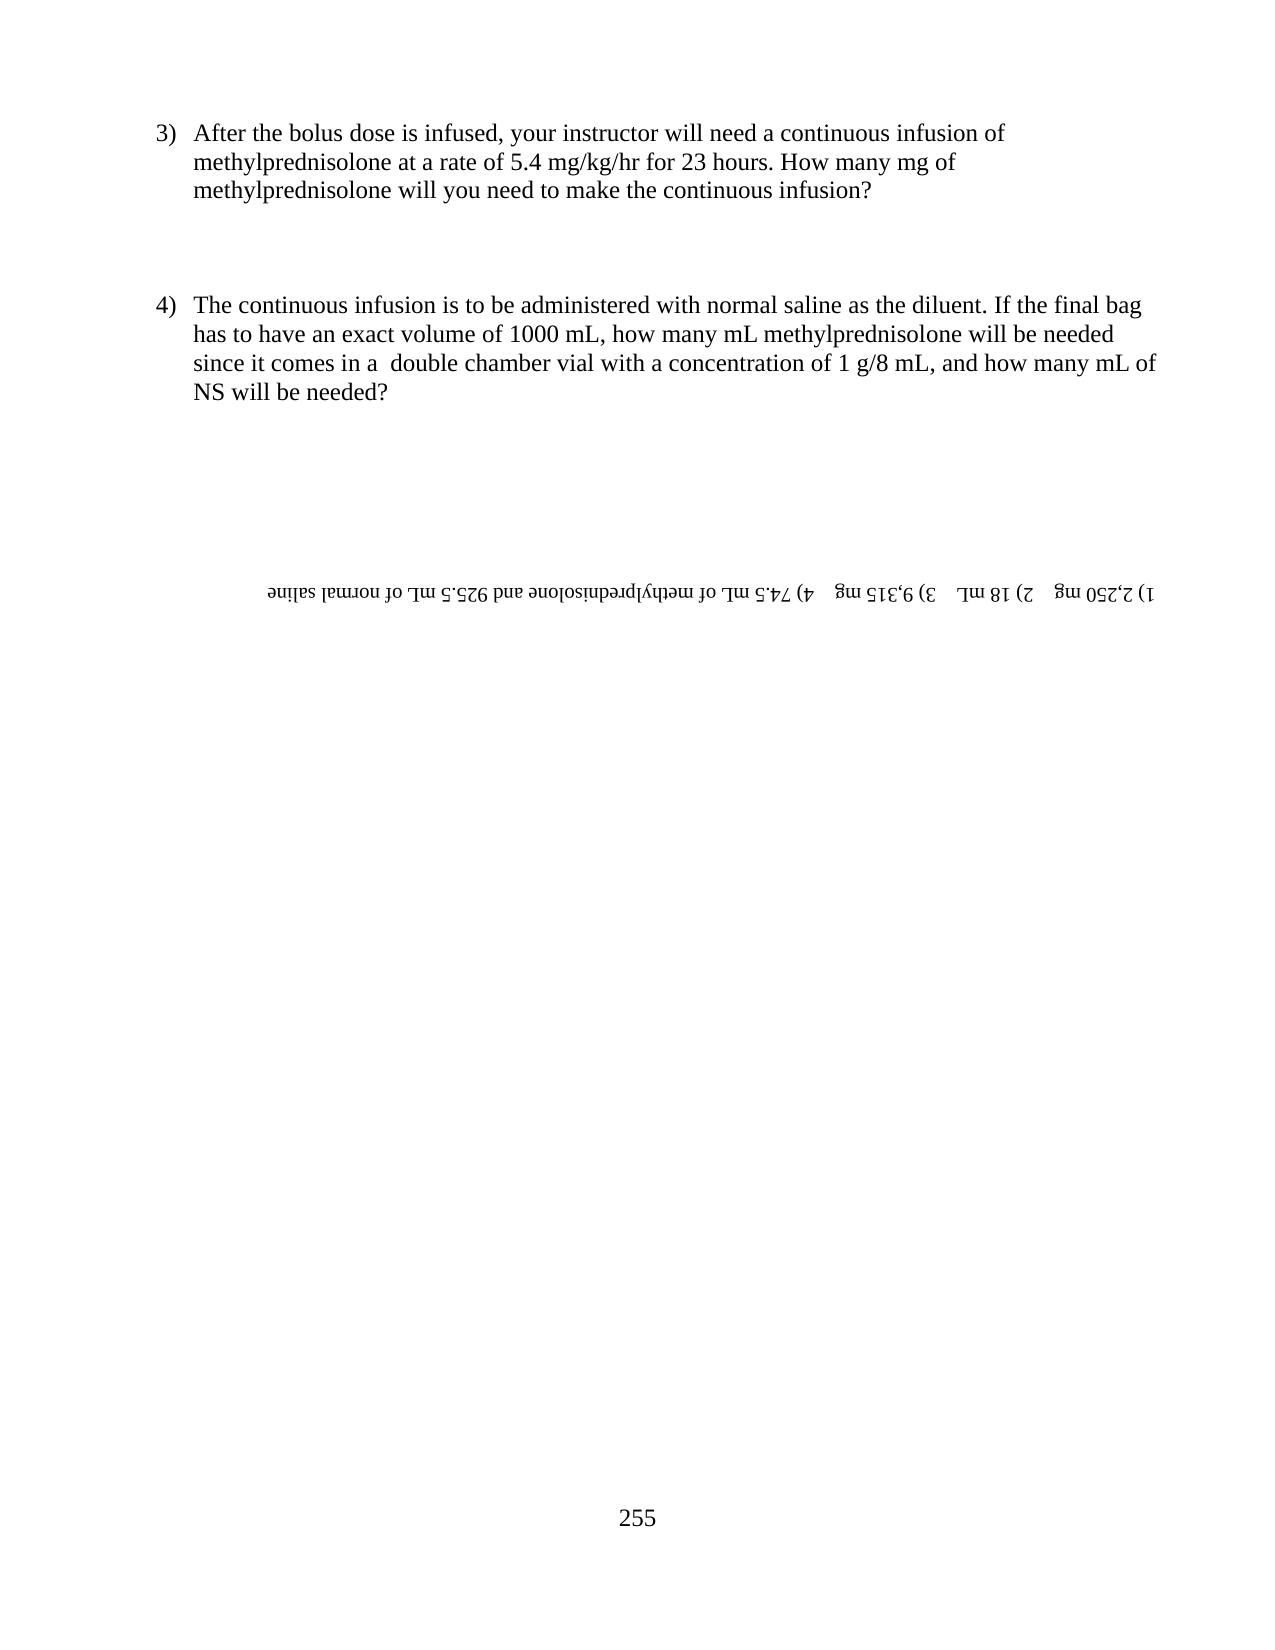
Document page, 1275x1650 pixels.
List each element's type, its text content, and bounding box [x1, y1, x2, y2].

list The continuous infusion is to be administered with normal saline as the diluent. If the final bag has to have an exact volume of 1000 mL, how many mL methylprednisolone will be needed since it comes in a double chamber vial with a concentration of 1 g/8 mL, and how many mL of NS will be needed? [156, 291, 1157, 406]
list After the bolus dose is infused, your instructor will need a continuous infusion of methylprednisolone at a rate of 5.4 mg/kg/hr for 23 hours. How many mg of methylprednisolone will you need to make the continuous infusion? [156, 118, 1157, 204]
